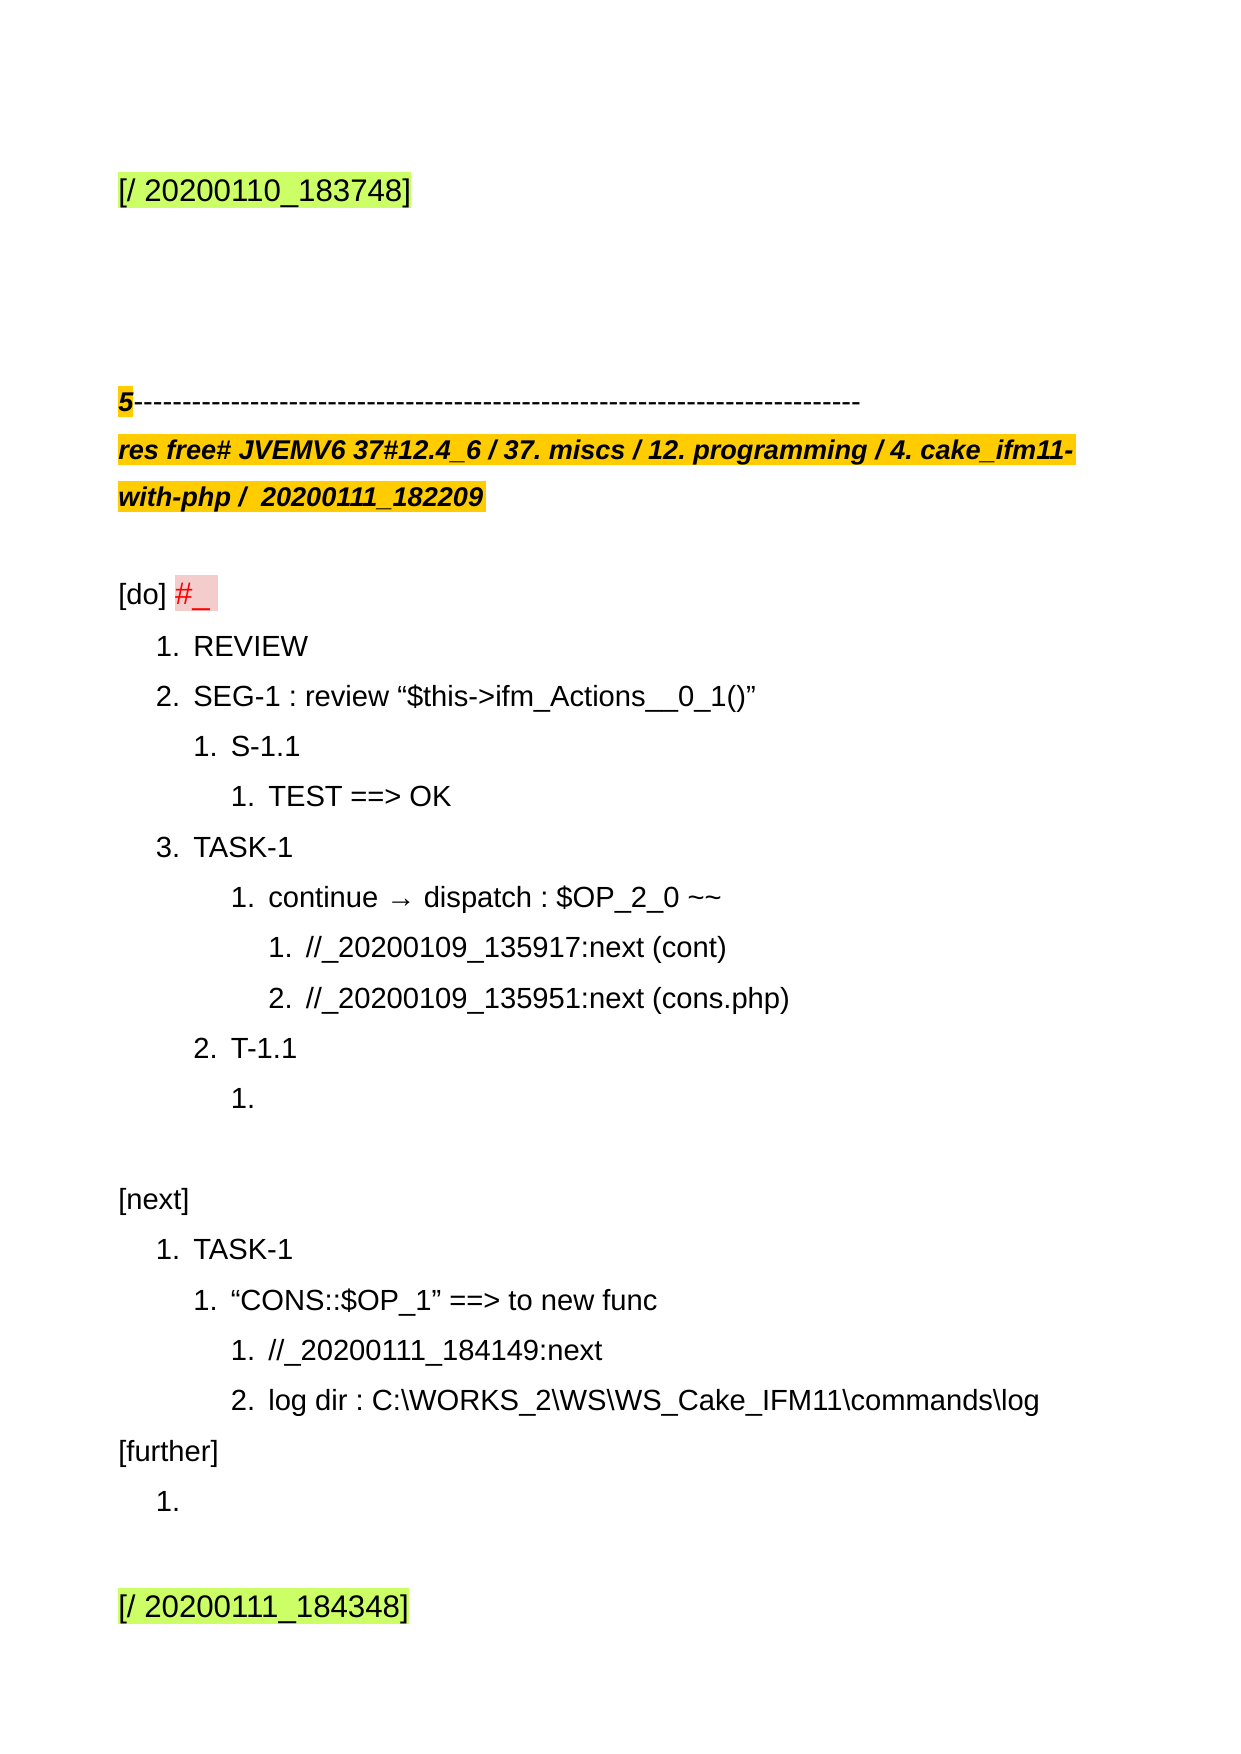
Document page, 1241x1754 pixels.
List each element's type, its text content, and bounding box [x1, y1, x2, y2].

list “CONS::$OP_1” ==> to new func [193, 1283, 1122, 1316]
list TASK-1 [156, 1232, 1122, 1266]
list //_20200111_184149:next [231, 1333, 1122, 1366]
list TASK-1 [156, 830, 1122, 863]
list S-1.1 [193, 729, 1122, 763]
text [further] [118, 1433, 1122, 1467]
text 5--------------------------------------------------------------------------- [118, 384, 1122, 417]
list log dir : C:\WORKS_2\WS\WS_Cake_IFM11\commands\log [231, 1383, 1122, 1417]
text [next] [118, 1182, 1122, 1216]
list REVIEW [156, 628, 1122, 662]
text res free# JVEMV6 37#12.4_6 / 37. miscs / 12. programming / 4. cake_ifm11-with-php / 20200111_182209 [118, 434, 1122, 512]
list T-1.1 [193, 1031, 1122, 1064]
list SEG-1 : review “$this->ifm_Actions__0_1()” [156, 679, 1122, 712]
list TEST ==> OK [231, 779, 1122, 813]
list //_20200109_135917:next (cont) [268, 930, 1122, 964]
list //_20200109_135951:next (cons.php) [268, 981, 1122, 1014]
text [/ 20200111_184348] [118, 1534, 1122, 1624]
text [/ 20200110_183748] [118, 118, 1122, 208]
list continue → dispatch : $OP_2_0 ~~ [231, 880, 1122, 914]
text [do] #_ [118, 575, 1122, 611]
